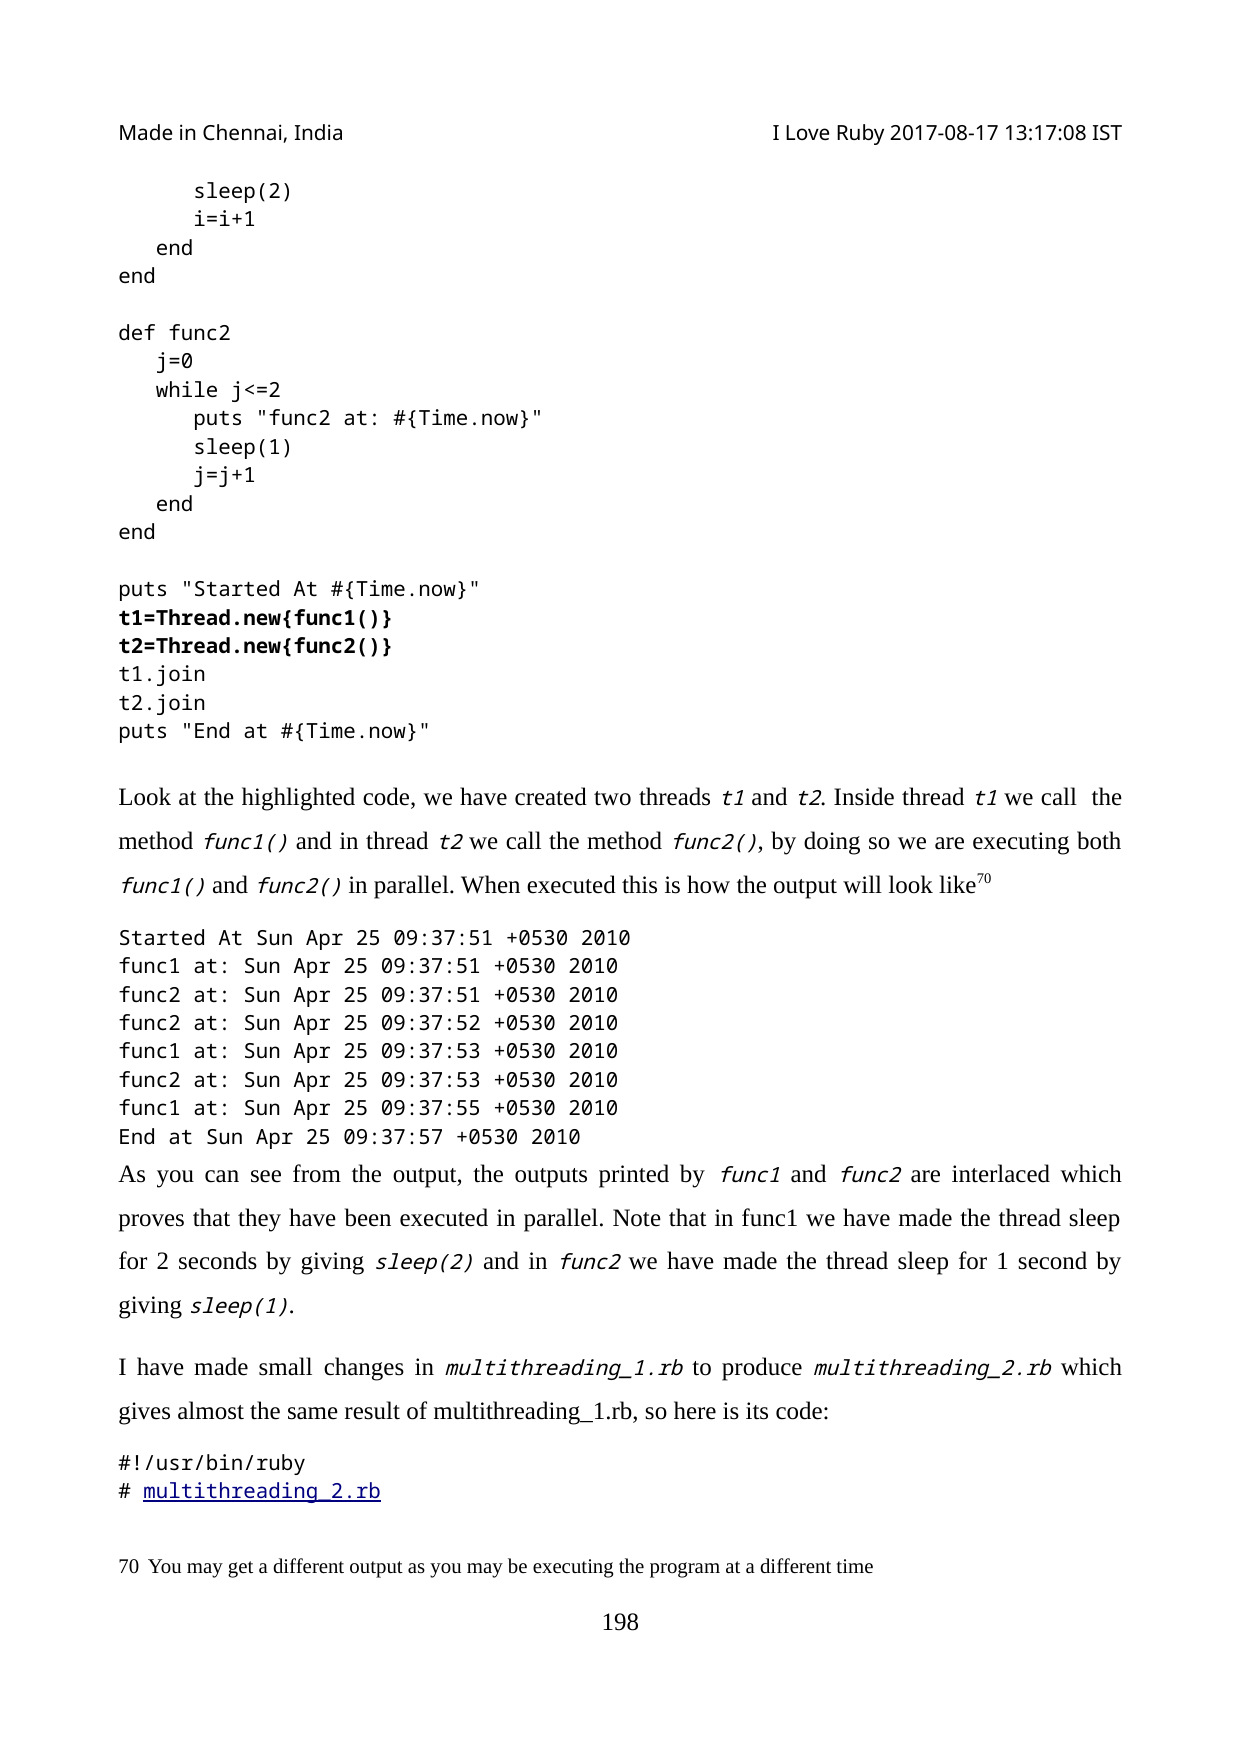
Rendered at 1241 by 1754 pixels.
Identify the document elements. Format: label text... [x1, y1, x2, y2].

text t1=Thread.new{func1()} [118, 603, 1122, 631]
text func2 at: Sun Apr 25 09:37:51 +0530 2010 [118, 980, 1122, 1008]
text puts "End at #{Time.now}" [118, 716, 1122, 745]
text t2.join [118, 688, 1122, 716]
text sleep(1) [118, 432, 1122, 460]
text end [118, 489, 1122, 517]
text Look at the highlighted code, we have created two threads t1 and t2. Inside thread t1 we call the method func1() and in thread t2 we call the method func2(), by doing so we are executing both func1() and func2() in parallel. When executed this is how the output will look like [118, 782, 1122, 899]
text You may get a different output as you may be executing the program at a different time [118, 1553, 1122, 1578]
text As you can see from the output, the outputs printed by func1 and func2 are interlaced which proves that they have been executed in parallel. Note that in func1 we have made the thread sleep for 2 seconds by giving sleep(2) and in func2 we have made the thread sleep for 1 second by giving sleep(1). [118, 1159, 1122, 1319]
text puts "func2 at: #{Time.now}" [118, 403, 1122, 432]
text func2 at: Sun Apr 25 09:37:53 +0530 2010 [118, 1065, 1122, 1093]
text end [118, 233, 1122, 261]
text t1.join [118, 659, 1122, 688]
text func1 at: Sun Apr 25 09:37:55 +0530 2010 [118, 1093, 1122, 1122]
text t2=Thread.new{func2()} [118, 631, 1122, 659]
text j=j+1 [118, 460, 1122, 489]
text def func2 [118, 318, 1122, 347]
text End at Sun Apr 25 09:37:57 +0530 2010 [118, 1122, 1122, 1150]
text # multithreading_2.rb [118, 1476, 1122, 1504]
text #!/usr/bin/ruby [118, 1448, 1122, 1476]
text Started At Sun Apr 25 09:37:51 +0530 2010 [118, 923, 1122, 951]
text sleep(2) [118, 176, 1122, 204]
text I have made small changes in multithreading_1.rb to produce multithreading_2.rb which gives almost the same result of multithreading_1.rb, so here is its code: [118, 1352, 1122, 1424]
text func2 at: Sun Apr 25 09:37:52 +0530 2010 [118, 1008, 1122, 1037]
text puts "Started At #{Time.now}" [118, 574, 1122, 603]
text func1 at: Sun Apr 25 09:37:51 +0530 2010 [118, 951, 1122, 980]
text end [118, 261, 1122, 290]
text while j<=2 [118, 375, 1122, 403]
text end [118, 517, 1122, 546]
text j=0 [118, 347, 1122, 375]
text i=i+1 [118, 204, 1122, 233]
text func1 at: Sun Apr 25 09:37:53 +0530 2010 [118, 1037, 1122, 1065]
